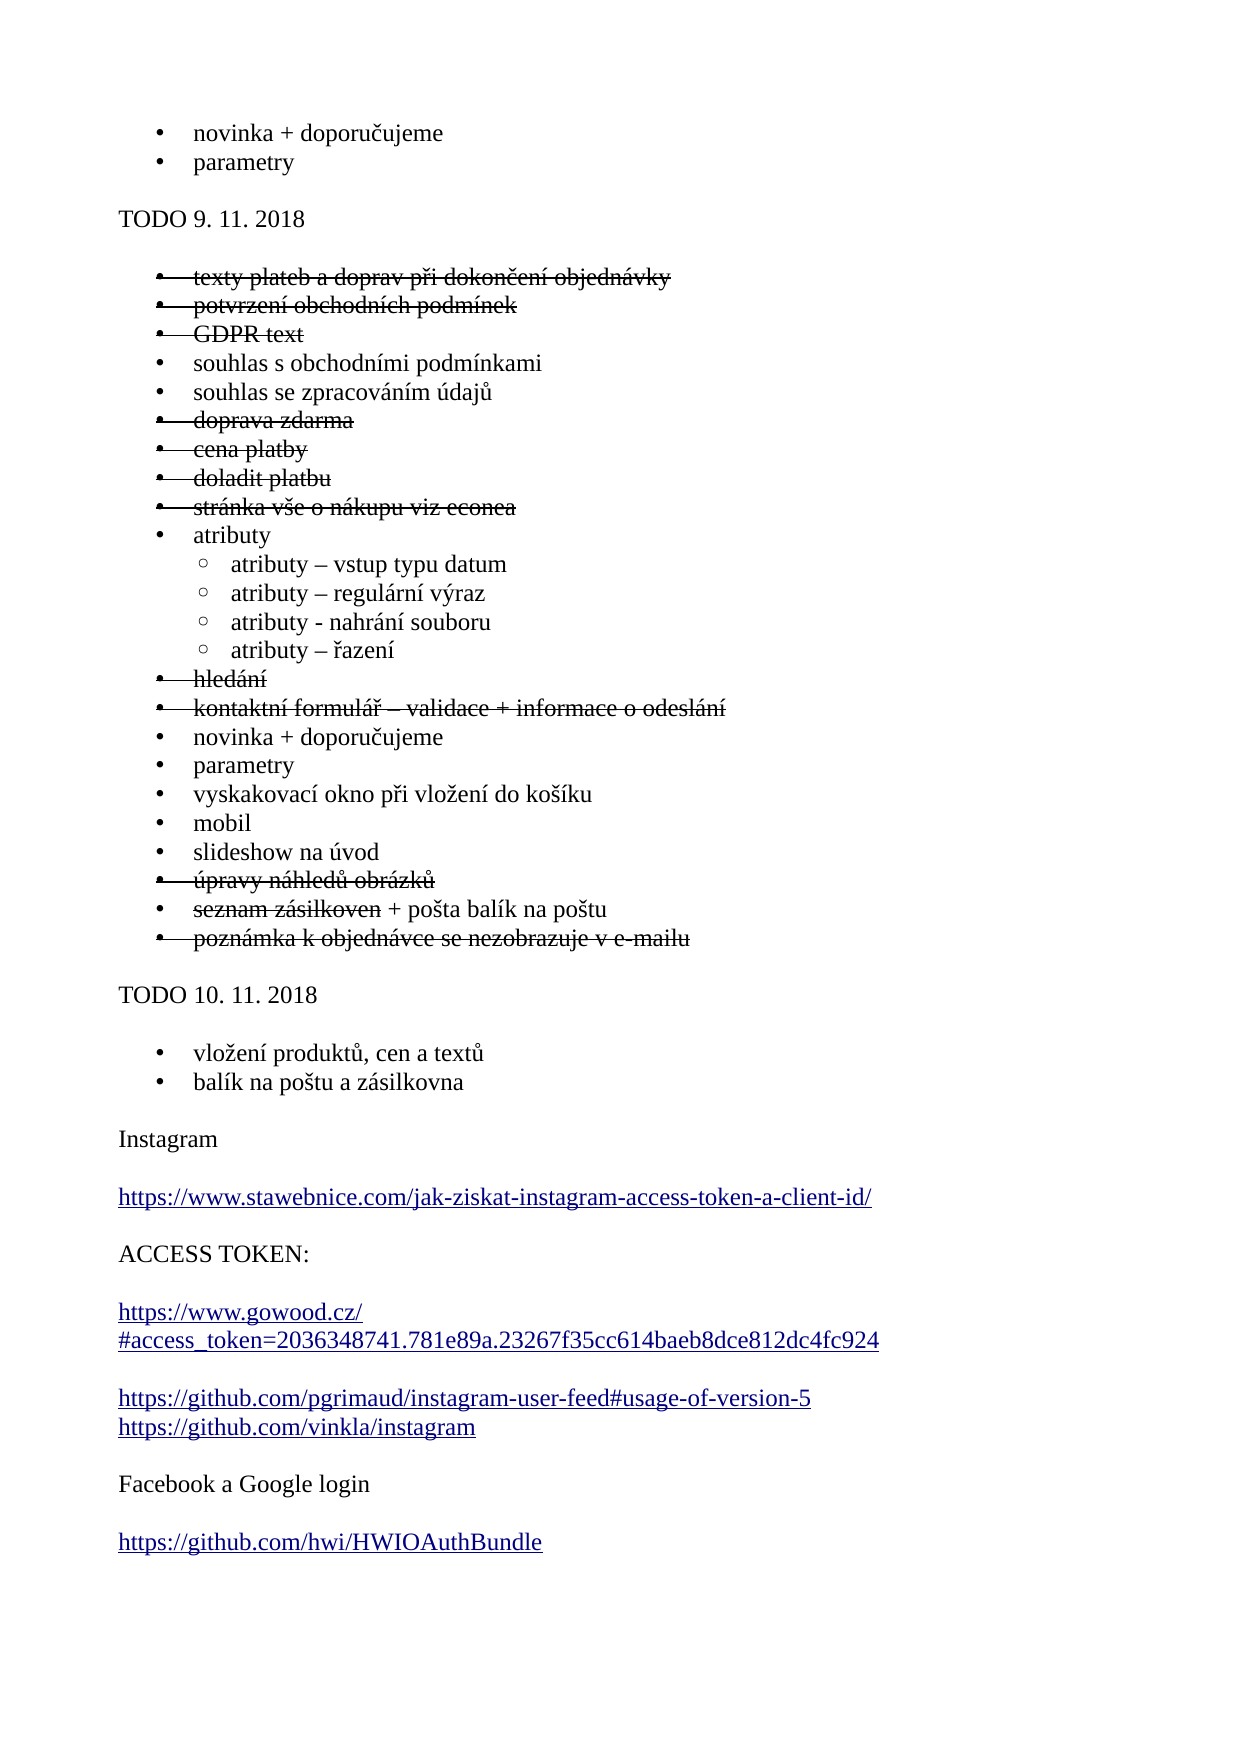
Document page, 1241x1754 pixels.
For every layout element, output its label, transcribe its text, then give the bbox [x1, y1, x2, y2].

list mobil [156, 808, 1122, 837]
list parametry [156, 147, 1122, 176]
text https://github.com/pgrimaud/instagram-user-feed#usage-of-version-5 [118, 1383, 1122, 1412]
list doprava zdarma [156, 406, 1122, 434]
list parametry [156, 751, 1122, 779]
list texty plateb a doprav při dokončení objednávky [156, 262, 1122, 291]
list novinka + doporučujeme [156, 722, 1122, 751]
text Facebook a Google login [118, 1469, 1122, 1498]
text ACCESS TOKEN: [118, 1239, 1122, 1268]
list cena platby [156, 434, 1122, 463]
list seznam zásilkoven + pošta balík na poštu [156, 894, 1122, 923]
list atributy – vstup typu datum [193, 549, 1122, 578]
text https://www.stawebnice.com/jak-ziskat-instagram-access-token-a-client-id/ [118, 1182, 1122, 1211]
list slideshow na úvod [156, 837, 1122, 866]
list poznámka k objednávce se nezobrazuje v e-mailu [156, 923, 1122, 952]
text https://github.com/hwi/HWIOAuthBundle [118, 1527, 1122, 1556]
list balík na poštu a zásilkovna [156, 1067, 1122, 1096]
list souhlas s obchodními podmínkami [156, 348, 1122, 377]
list hledání [156, 664, 1122, 693]
list atributy – regulární výraz [193, 578, 1122, 607]
text https://www.gowood.cz/#access_token=2036348741.781e89a.23267f35cc614baeb8dce812dc4fc924 [118, 1297, 1122, 1354]
list potvrzení obchodních podmínek [156, 291, 1122, 319]
list kontaktní formulář – validace + informace o odeslání [156, 693, 1122, 722]
text https://github.com/vinkla/instagram [118, 1412, 1122, 1441]
text TODO 10. 11. 2018 [118, 981, 1122, 1009]
list vyskakovací okno při vložení do košíku [156, 779, 1122, 808]
list vložení produktů, cen a textů [156, 1038, 1122, 1067]
list GDPR text [156, 319, 1122, 348]
list stránka vše o nákupu viz econea [156, 492, 1122, 521]
list atributy [156, 521, 1122, 549]
list souhlas se zpracováním údajů [156, 377, 1122, 406]
list novinka + doporučujeme [156, 118, 1122, 147]
list doladit platbu [156, 463, 1122, 492]
list atributy – řazení [193, 636, 1122, 664]
text TODO 9. 11. 2018 [118, 204, 1122, 262]
list atributy - nahrání souboru [193, 607, 1122, 636]
list úpravy náhledů obrázků [156, 866, 1122, 894]
text Instagram [118, 1124, 1122, 1153]
